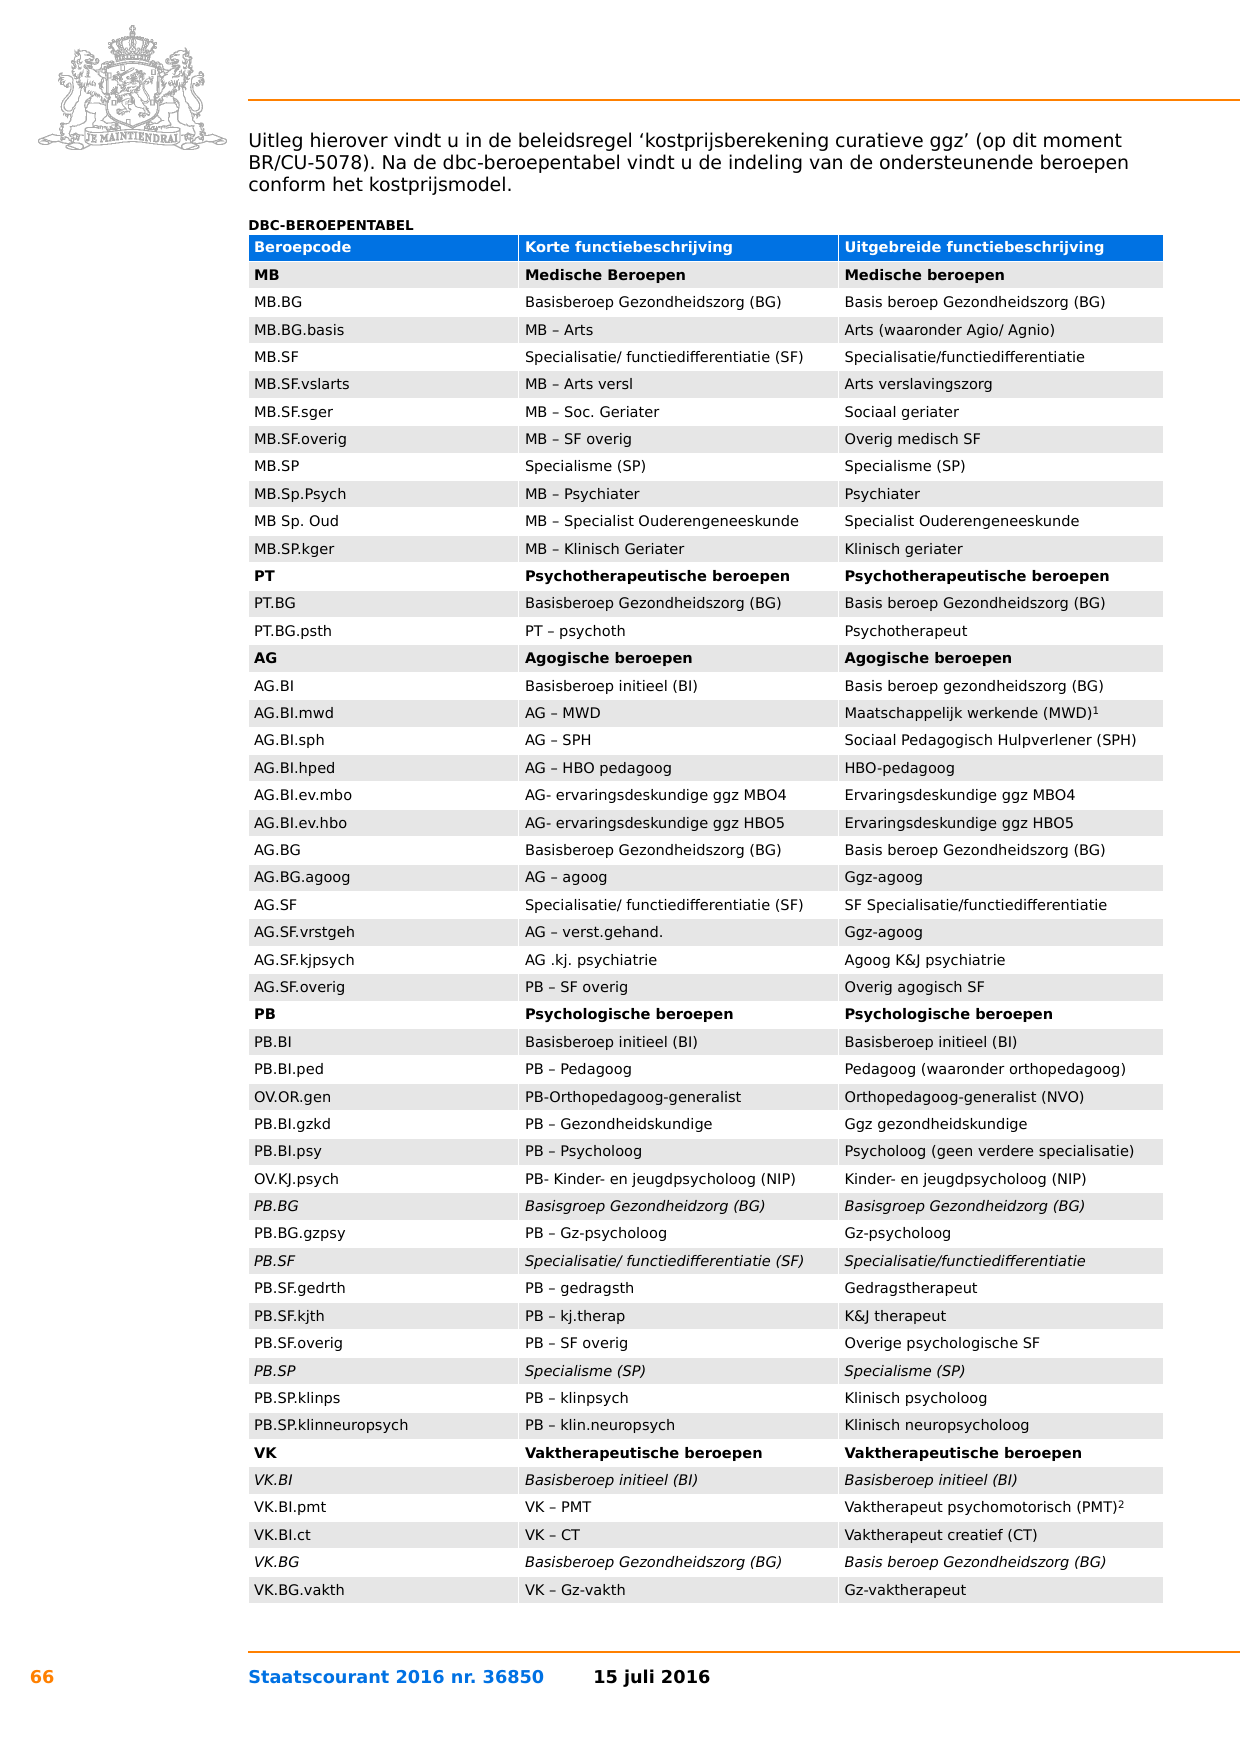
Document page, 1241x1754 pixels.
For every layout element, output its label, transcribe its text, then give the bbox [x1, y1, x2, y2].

table_cell AG – verst.gehand. [519, 919, 838, 946]
table_cell PB.SP.klinps [249, 1385, 518, 1411]
table_cell Basisgroep Gezondheidzorg (BG) [839, 1193, 1163, 1220]
table_cell VK.BG [249, 1550, 518, 1576]
table_cell AG – SPH [519, 728, 838, 754]
table_cell MB – SF overig [519, 426, 838, 453]
table_cell Uitgebreide functiebeschrijving [839, 235, 1163, 261]
table_cell Basis beroep gezondheidszorg (BG) [839, 673, 1163, 699]
table_cell Arts (waaronder Agio/ Agnio) [839, 317, 1163, 343]
table_cell AG.BI.hped [249, 755, 518, 781]
table_cell VK.BI [249, 1467, 518, 1494]
table_cell Overige psychologische SF [839, 1330, 1163, 1357]
table_cell PB – Pedagoog [519, 1056, 838, 1083]
table_cell PB.BG.gzpsy [249, 1221, 518, 1247]
table_cell Psycholoog (geen verdere specialisatie) [839, 1139, 1163, 1165]
table_cell AG.SF.vrstgeh [249, 919, 518, 946]
table_cell Agogische beroepen [839, 645, 1163, 672]
table_cell PB – SF overig [519, 1330, 838, 1357]
table_cell VK.BI.pmt [249, 1495, 518, 1521]
table_cell PB.SP [249, 1358, 518, 1384]
table_cell PB.SP.klinneuropsych [249, 1413, 518, 1439]
table_cell Klinisch geriater [839, 536, 1163, 562]
table_cell Agoog K&J psychiatrie [839, 947, 1163, 973]
table_cell PB – Gz-psycholoog [519, 1221, 838, 1247]
table_cell VK.BG.vakth [249, 1577, 518, 1603]
table_cell VK – CT [519, 1522, 838, 1548]
table_cell Pedagoog (waaronder orthopedagoog) [839, 1056, 1163, 1083]
table_cell MB.SF.vslarts [249, 371, 518, 398]
table_cell Gedragstherapeut [839, 1276, 1163, 1302]
table_cell MB.BG [249, 289, 518, 316]
table_cell AG.BG [249, 837, 518, 863]
table_cell MB.SP [249, 454, 518, 480]
table_cell VK.BI.ct [249, 1522, 518, 1548]
table_cell Korte functiebeschrijving [519, 235, 838, 261]
table_cell Psychiater [839, 481, 1163, 507]
table_cell Basisberoep initieel (BI) [839, 1467, 1163, 1494]
table_cell AG – HBO pedagoog [519, 755, 838, 781]
table_cell Ggz gezondheidskundige [839, 1111, 1163, 1137]
table_cell Basisberoep initieel (BI) [519, 673, 838, 699]
table_cell OV.OR.gen [249, 1084, 518, 1110]
table_cell Gz-psycholoog [839, 1221, 1163, 1247]
table_cell Basisberoep Gezondheidszorg (BG) [519, 1550, 838, 1576]
table_cell Psychotherapeutische beroepen [519, 563, 838, 589]
table_cell Medische beroepen [839, 262, 1163, 288]
table_cell Arts verslavingszorg [839, 371, 1163, 398]
table_cell Basisberoep initieel (BI) [839, 1029, 1163, 1055]
table_cell Kinder- en jeugdpsycholoog (NIP) [839, 1166, 1163, 1192]
table_cell Agogische beroepen [519, 645, 838, 672]
table_cell Klinisch neuropsycholoog [839, 1413, 1163, 1439]
table_cell PB – Gezondheidskundige [519, 1111, 838, 1137]
table_cell AG- ervaringsdeskundige ggz HBO5 [519, 810, 838, 836]
table_cell MB – Specialist Ouderengeneeskunde [519, 509, 838, 535]
table_cell Basisberoep Gezondheidszorg (BG) [519, 289, 838, 316]
table_cell MB.SF.overig [249, 426, 518, 453]
table_cell Beroepcode [249, 235, 518, 261]
table_cell Sociaal Pedagogisch Hulpverlener (SPH) [839, 728, 1163, 754]
table_cell PB- Kinder- en jeugdpsycholoog (NIP) [519, 1166, 838, 1192]
table_cell MB – Arts versl [519, 371, 838, 398]
table_cell PB – kj.therap [519, 1303, 838, 1329]
table_cell Specialisme (SP) [839, 1358, 1163, 1384]
table_cell MB – Klinisch Geriater [519, 536, 838, 562]
table_cell Specialisatie/ functiedifferentiatie (SF) [519, 344, 838, 370]
table_cell Psychologische beroepen [839, 1002, 1163, 1028]
table_cell Psychotherapeutische beroepen [839, 563, 1163, 589]
table_header DBC-BEROEPENTABEL [248, 218, 1163, 233]
table_cell AG.SF.overig [249, 974, 518, 1001]
table_cell PB – klinpsych [519, 1385, 838, 1411]
table_cell AG.BI.ev.hbo [249, 810, 518, 836]
table_cell PB.BI.gzkd [249, 1111, 518, 1137]
table_cell VK [249, 1440, 518, 1466]
table_cell PB – Psycholoog [519, 1139, 838, 1165]
table_cell PB.BI.ped [249, 1056, 518, 1083]
table_cell PB.SF.kjth [249, 1303, 518, 1329]
table_cell Ggz-agoog [839, 919, 1163, 946]
table_cell MB – Soc. Geriater [519, 399, 838, 425]
table_cell Sociaal geriater [839, 399, 1163, 425]
table_cell AG .kj. psychiatrie [519, 947, 838, 973]
table_cell Basis beroep Gezondheidszorg (BG) [839, 837, 1163, 863]
table_cell Specialisatie/functiedifferentiatie [839, 344, 1163, 370]
table_cell Specialisme (SP) [519, 1358, 838, 1384]
table_cell PT.BG [249, 591, 518, 617]
table_cell AG – agoog [519, 865, 838, 891]
table_cell VK – PMT [519, 1495, 838, 1521]
table_cell PB-Orthopedagoog-generalist [519, 1084, 838, 1110]
table_cell PB.SF.overig [249, 1330, 518, 1357]
table_cell Vaktherapeut psychomotorisch (PMT)2 [839, 1495, 1163, 1521]
table_cell K&J therapeut [839, 1303, 1163, 1329]
table_cell Vaktherapeutische beroepen [519, 1440, 838, 1466]
table_cell Specialist Ouderengeneeskunde [839, 509, 1163, 535]
table_cell Vaktherapeut creatief (CT) [839, 1522, 1163, 1548]
table_cell Medische Beroepen [519, 262, 838, 288]
table_cell Basis beroep Gezondheidszorg (BG) [839, 289, 1163, 316]
table_cell Gz-vaktherapeut [839, 1577, 1163, 1603]
table_cell AG.SF [249, 892, 518, 918]
table_cell MB.SF.sger [249, 399, 518, 425]
table_cell OV.KJ.psych [249, 1166, 518, 1192]
table_cell Basis beroep Gezondheidszorg (BG) [839, 1550, 1163, 1576]
table_cell PB.BI.psy [249, 1139, 518, 1165]
table_cell AG.BI [249, 673, 518, 699]
table_cell Psychologische beroepen [519, 1002, 838, 1028]
table_cell MB.Sp.Psych [249, 481, 518, 507]
table_cell PB.SF [249, 1248, 518, 1274]
table_cell AG – MWD [519, 700, 838, 727]
table_cell AG.BG.agoog [249, 865, 518, 891]
table_cell Specialisme (SP) [839, 454, 1163, 480]
table_cell PB – klin.neuropsych [519, 1413, 838, 1439]
table_cell PB – gedragsth [519, 1276, 838, 1302]
table_cell VK – Gz-vakth [519, 1577, 838, 1603]
table_cell Specialisatie/functiedifferentiatie [839, 1248, 1163, 1274]
table_cell Klinisch psycholoog [839, 1385, 1163, 1411]
table_cell Maatschappelijk werkende (MWD)1 [839, 700, 1163, 727]
table_cell MB.BG.basis [249, 317, 518, 343]
table_cell PB.SF.gedrth [249, 1276, 518, 1302]
table_cell HBO-pedagoog [839, 755, 1163, 781]
table_cell PB.BI [249, 1029, 518, 1055]
table_cell Ggz-agoog [839, 865, 1163, 891]
table_cell PT [249, 563, 518, 589]
table_cell MB.SP.kger [249, 536, 518, 562]
table_cell Specialisme (SP) [519, 454, 838, 480]
table_cell Overig agogisch SF [839, 974, 1163, 1001]
table_cell Vaktherapeutische beroepen [839, 1440, 1163, 1466]
table_cell AG.BI.mwd [249, 700, 518, 727]
table_cell AG [249, 645, 518, 672]
table_cell AG.BI.sph [249, 728, 518, 754]
text Uitleg hierover vindt u in de beleidsregel ‘kostprijsberekening curatieve ggz’ (op dit moment BR/CU-5078). Na de dbc-beroepentabel vindt u de indeling van de ondersteunende beroepen conform het kostprijsmodel. [248, 130, 1163, 196]
table_cell Psychotherapeut [839, 618, 1163, 644]
table_cell MB.SF [249, 344, 518, 370]
table_cell Basis beroep Gezondheidszorg (BG) [839, 591, 1163, 617]
table_cell PB [249, 1002, 518, 1028]
table_cell Basisberoep Gezondheidszorg (BG) [519, 591, 838, 617]
table_cell AG.SF.kjpsych [249, 947, 518, 973]
table_cell Ervaringsdeskundige ggz MBO4 [839, 783, 1163, 809]
picture [38, 25, 227, 150]
table_cell PT – psychoth [519, 618, 838, 644]
table_cell Overig medisch SF [839, 426, 1163, 453]
table_cell PB – SF overig [519, 974, 838, 1001]
table_cell PT.BG.psth [249, 618, 518, 644]
table_cell PB.BG [249, 1193, 518, 1220]
table_cell MB Sp. Oud [249, 509, 518, 535]
table_cell MB – Psychiater [519, 481, 838, 507]
table_cell MB [249, 262, 518, 288]
table_cell Ervaringsdeskundige ggz HBO5 [839, 810, 1163, 836]
table_cell Specialisatie/ functiedifferentiatie (SF) [519, 1248, 838, 1274]
table_cell Specialisatie/ functiedifferentiatie (SF) [519, 892, 838, 918]
table_cell Basisberoep Gezondheidszorg (BG) [519, 837, 838, 863]
table_cell Basisberoep initieel (BI) [519, 1029, 838, 1055]
table_cell AG- ervaringsdeskundige ggz MBO4 [519, 783, 838, 809]
table_cell Basisgroep Gezondheidzorg (BG) [519, 1193, 838, 1220]
table_cell SF Specialisatie/functiedifferentiatie [839, 892, 1163, 918]
table_cell Basisberoep initieel (BI) [519, 1467, 838, 1494]
table_cell AG.BI.ev.mbo [249, 783, 518, 809]
table_cell MB – Arts [519, 317, 838, 343]
table_cell Orthopedagoog-generalist (NVO) [839, 1084, 1163, 1110]
